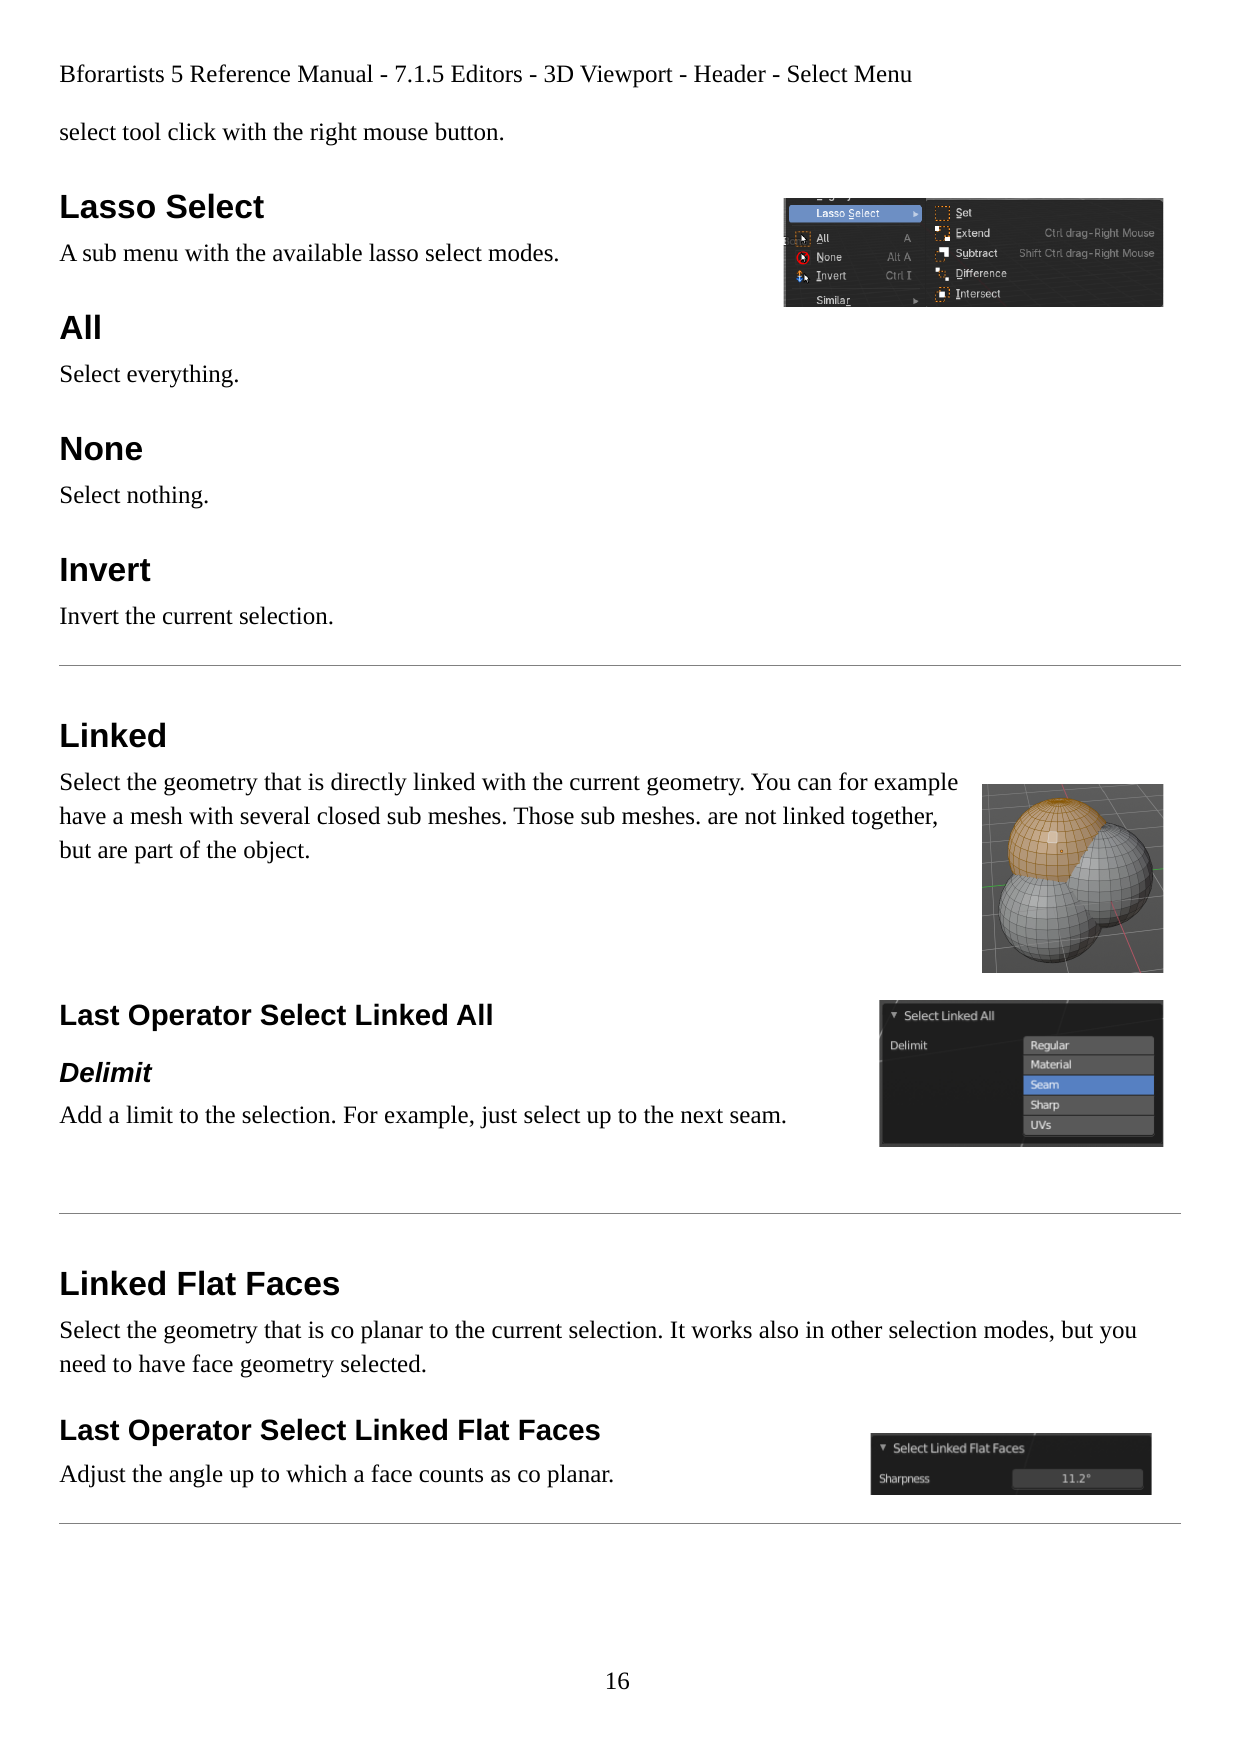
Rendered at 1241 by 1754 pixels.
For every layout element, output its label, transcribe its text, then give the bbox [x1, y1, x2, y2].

text Adjust the angle up to which a face counts as co planar. [59, 1459, 870, 1488]
picture [870, 1433, 1152, 1495]
subtitle Invert [59, 550, 1181, 589]
subtitle Last Operator Select Linked Flat Faces [59, 1413, 1181, 1447]
subtitle Delimit [59, 1056, 879, 1088]
subtitle Linked Flat Faces [59, 1264, 1181, 1302]
text Select everything. [59, 359, 1181, 388]
subtitle None [59, 429, 1181, 468]
text Invert the current selection. [59, 601, 1181, 630]
text Select the geometry that is directly linked with the current geometry. You can for example have a mesh with several closed sub meshes. Those sub meshes. are not linked together, but are part of the object. [59, 767, 1181, 864]
subtitle Last Operator Select Linked All [59, 997, 1181, 1031]
text Select the geometry that is co planar to the current selection. It works also in other selection modes, but you need to have face geometry selected. [59, 1315, 1181, 1378]
subtitle All [59, 308, 1181, 347]
text Select nothing. [59, 480, 1181, 509]
text select tool click with the right mouse button. [59, 117, 1181, 146]
subtitle Linked [59, 716, 1181, 754]
picture [879, 1000, 1164, 1147]
picture [982, 784, 1164, 973]
subtitle Lasso Select [59, 187, 1181, 226]
picture [783, 198, 1164, 307]
subtitle [1164, 1056, 1181, 1088]
text Add a limit to the selection. For example, just select up to the next seam. [59, 1101, 879, 1129]
text A sub menu with the available lasso select modes. [59, 238, 783, 267]
